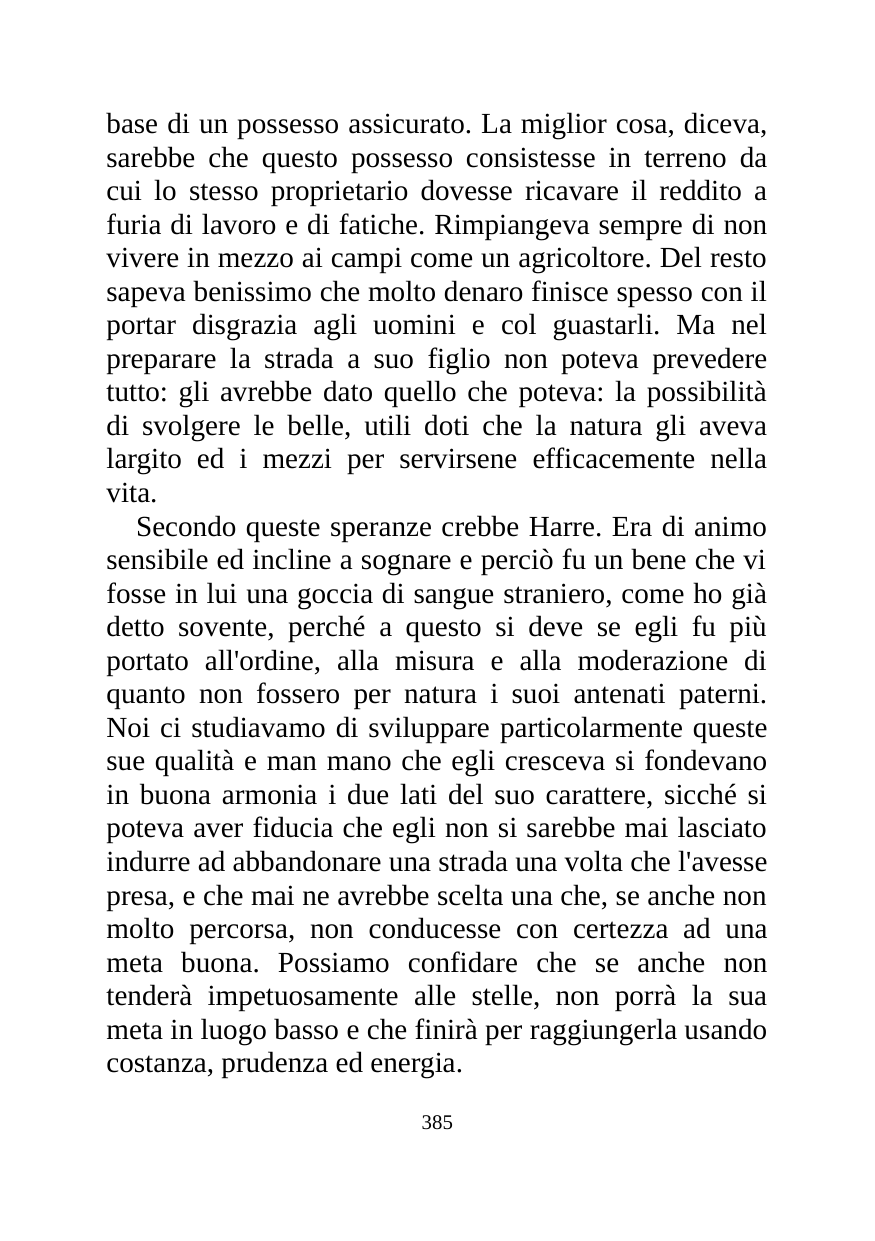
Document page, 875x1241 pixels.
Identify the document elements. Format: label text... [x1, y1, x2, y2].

text base di un possesso assicurato. La miglior cosa, diceva, sarebbe che questo possesso consistesse in terreno da cui lo stesso proprietario dovesse ricavare il reddito a furia di lavoro e di fatiche. Rimpiangeva sempre di non vivere in mezzo ai campi come un agricoltore. Del resto sapeva benissimo che molto denaro finisce spesso con il portar disgrazia agli uomini e col guastarli. Ma nel preparare la strada a suo figlio non poteva prevedere tutto: gli avrebbe dato quello che poteva: la possibilità di svolgere le belle, utili doti che la natura gli aveva largito ed i mezzi per servirsene efficacemente nella vita. [106, 106, 768, 509]
text Secondo queste speranze crebbe Harre. Era di animo sensibile ed incline a sognare e perciò fu un bene che vi fosse in lui una goccia di sangue straniero, come ho già detto sovente, perché a questo si deve se egli fu più portato all'ordine, alla misura e alla moderazione di quanto non fossero per natura i suoi antenati paterni. Noi ci studiavamo di sviluppare particolarmente queste sue qualità e man mano che egli cresceva si fondevano in buona armonia i due lati del suo carattere, sicché si poteva aver fiducia che egli non si sarebbe mai lasciato indurre ad abbandonare una strada una volta che l'avesse presa, e che mai ne avrebbe scelta una che, se anche non molto percorsa, non conducesse con certezza ad una meta buona. Possiamo confidare che se anche non tenderà impetuosamente alle stelle, non porrà la sua meta in luogo basso e che finirà per raggiungerla usando costanza, prudenza ed energia. [106, 509, 768, 1079]
